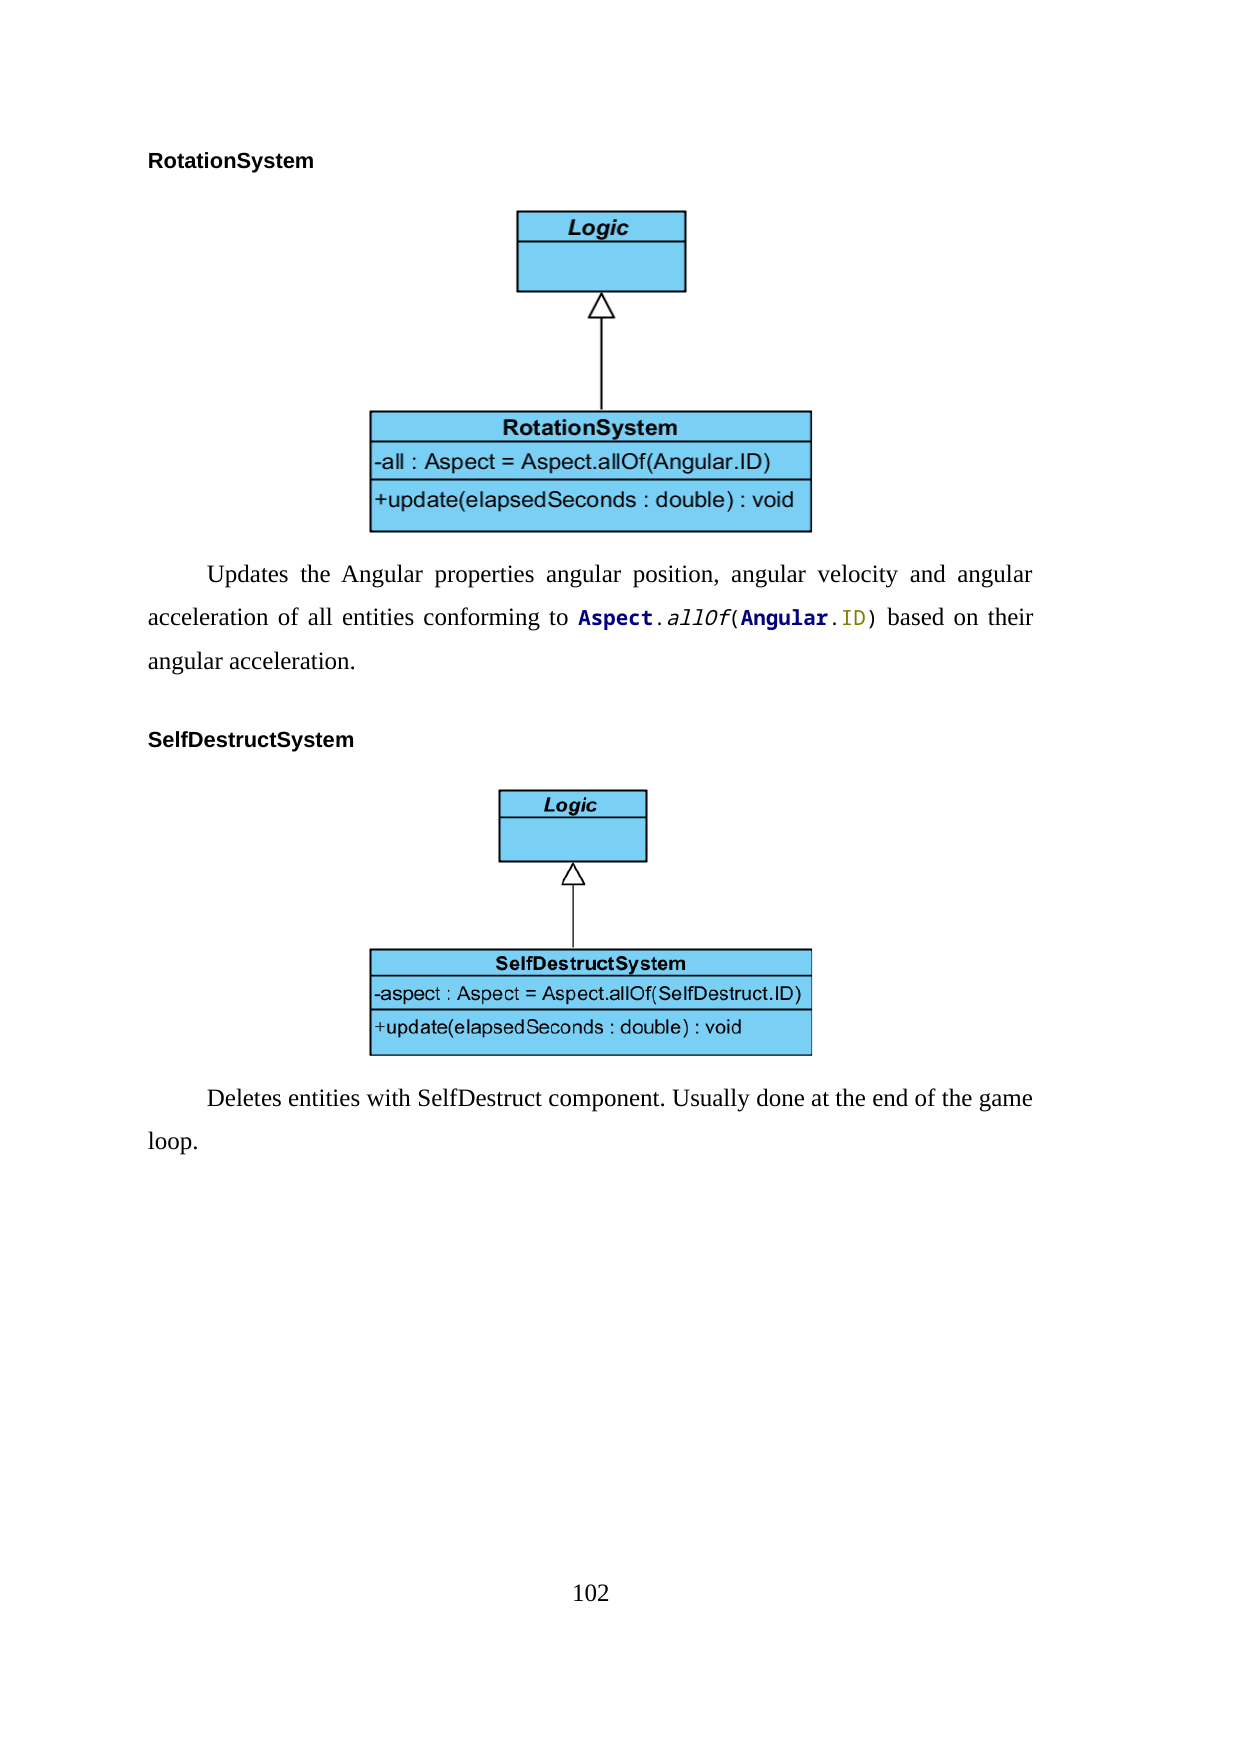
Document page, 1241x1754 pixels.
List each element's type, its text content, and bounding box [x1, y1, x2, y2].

picture [369, 210, 813, 533]
subtitle SelfDestructSystem [148, 727, 1033, 752]
subtitle RotationSystem [148, 148, 1033, 173]
picture [369, 789, 813, 1056]
text Deletes entities with SelfDestruct component. Usually done at the end of the game loop. [148, 1083, 1033, 1154]
text Updates the Angular properties angular position, angular velocity and angular acceleration of all entities conforming to Aspect.allOf(Angular.ID) based on their angular acceleration. [148, 559, 1033, 675]
